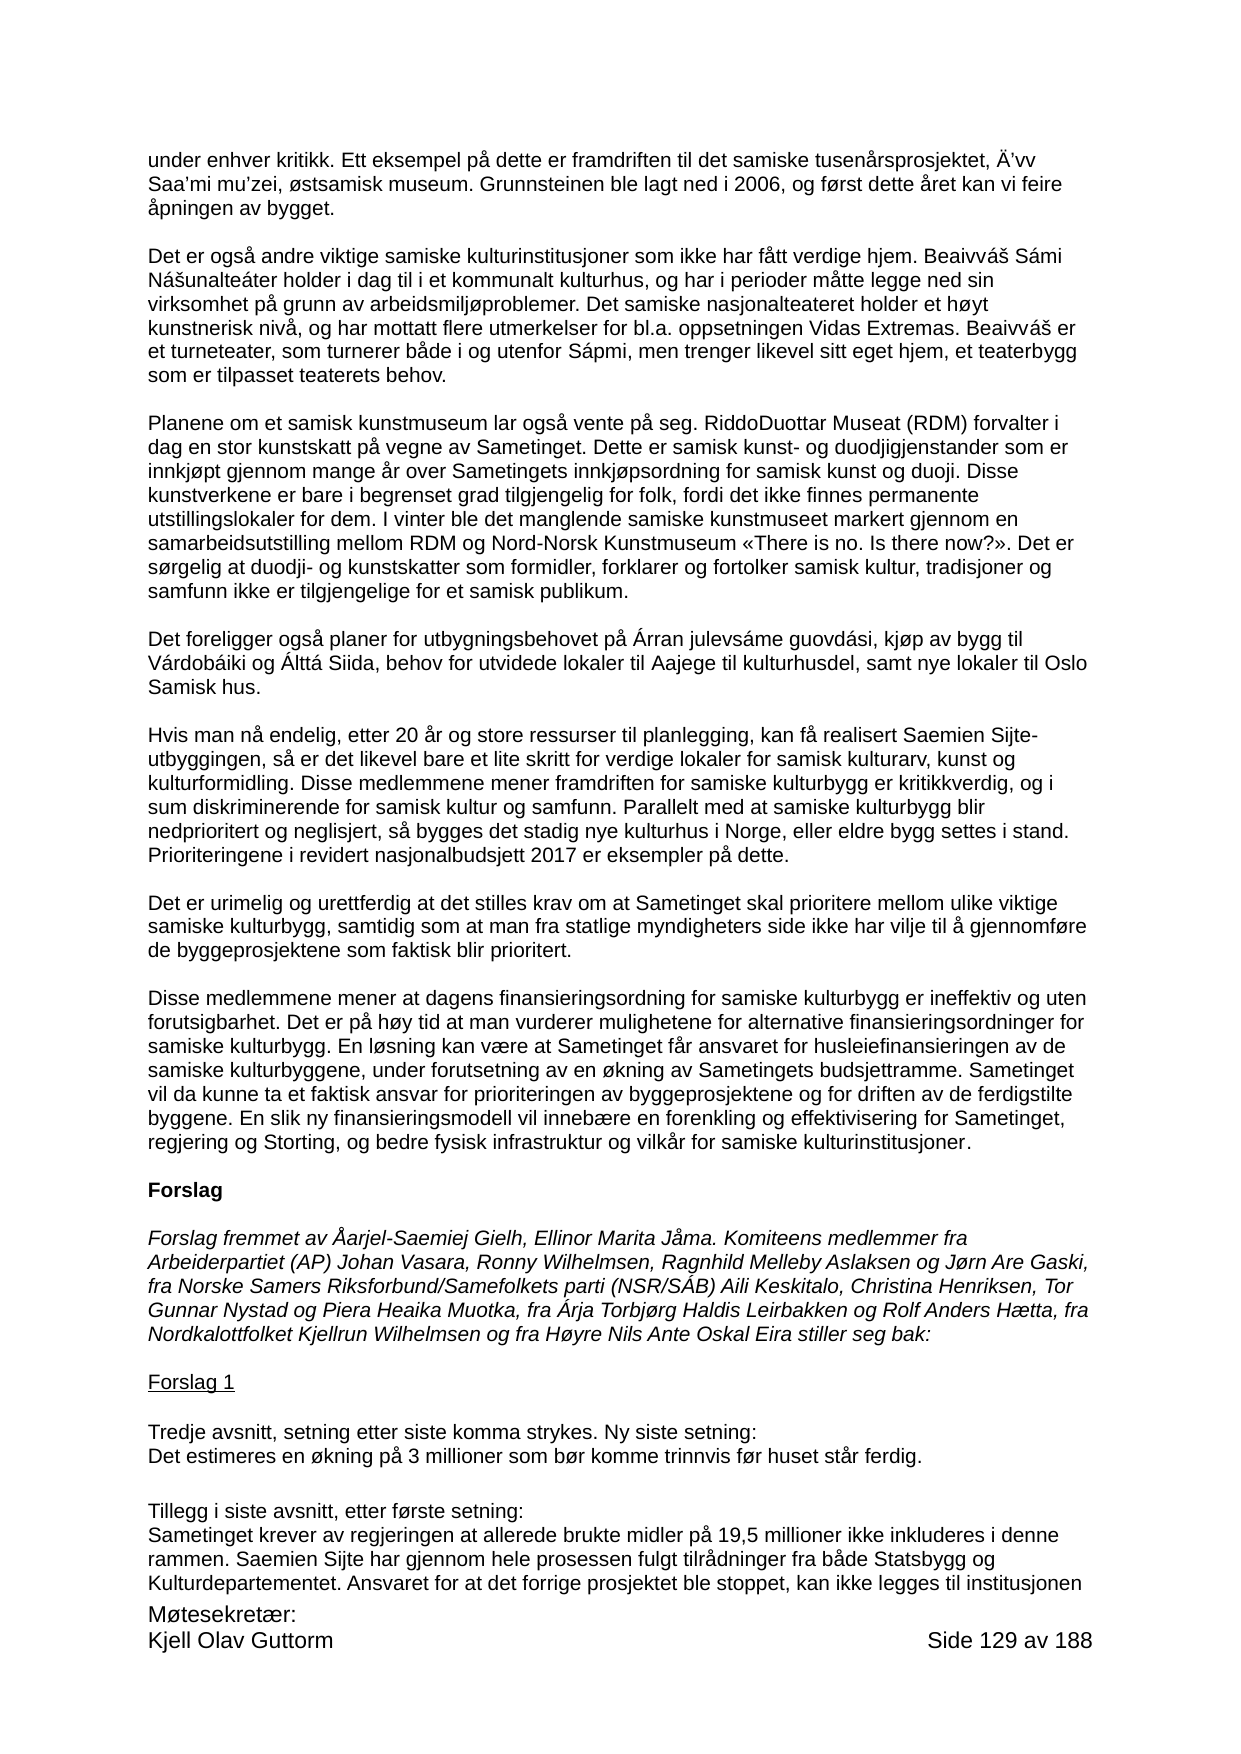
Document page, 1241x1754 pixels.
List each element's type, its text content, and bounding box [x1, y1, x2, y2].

table_header under enhver kritikk. Ett eksempel på dette er framdriften til det samiske tusenårsprosjektet, Ä’vv Saa’mi mu’zei, østsamisk museum. Grunnsteinen ble lagt ned i 2006, og først dette året kan vi feire åpningen av bygget. Det er også andre viktige samiske kulturinstitusjoner som ikke har fått verdige hjem. Beaivváš Sámi Nášunalteáter holder i dag til i et kommunalt kulturhus, og har i perioder måtte legge ned sin virksomhet på grunn av arbeidsmiljøproblemer. Det samiske nasjonalteateret holder et høyt kunstnerisk nivå, og har mottatt flere utmerkelser for bl.a. oppsetningen Vidas Extremas. Beaivváš er et turneteater, som turnerer både i og utenfor Sápmi, men trenger likevel sitt eget hjem, et teaterbygg som er tilpasset teaterets behov. Planene om et samisk kunstmuseum lar også vente på seg. RiddoDuottar Museat (RDM) forvalter i dag en stor kunstskatt på vegne av Sametinget. Dette er samisk kunst- og duodjigjenstander som er innkjøpt gjennom mange år over Sametingets innkjøpsordning for samisk kunst og duoji. Disse kunstverkene er bare i begrenset grad tilgjengelig for folk, fordi det ikke finnes permanente utstillingslokaler for dem. I vinter ble det manglende samiske kunstmuseet markert gjennom en samarbeidsutstilling mellom RDM og Nord-Norsk Kunstmuseum «There is no. Is there now?». Det er sørgelig at duodji- og kunstskatter som formidler, forklarer og fortolker samisk kultur, tradisjoner og samfunn ikke er tilgjengelige for et samisk publikum. Det foreligger også planer for utbygningsbehovet på Árran julevsáme guovdási, kjøp av bygg til Várdobáiki og Álttá Siida, behov for utvidede lokaler til Aajege til kulturhusdel, samt nye lokaler til Oslo Samisk hus. Hvis man nå endelig, etter 20 år og store ressurser til planlegging, kan få realisert Saemien Sijte-utbyggingen, så er det likevel bare et lite skritt for verdige lokaler for samisk kulturarv, kunst og kulturformidling. Disse medlemmene mener framdriften for samiske kulturbygg er kritikkverdig, og i sum diskriminerende for samisk kultur og samfunn. Parallelt med at samiske kulturbygg blir nedprioritert og neglisjert, så bygges det stadig nye kulturhus i Norge, eller eldre bygg settes i stand. Prioriteringene i revidert nasjonalbudsjett 2017 er eksempler på dette. Det er urimelig og urettferdig at det stilles krav om at Sametinget skal prioritere mellom ulike viktige samiske kulturbygg, samtidig som at man fra statlige myndigheters side ikke har vilje til å gjennomføre de byggeprosjektene som faktisk blir prioritert. Disse medlemmene mener at dagens finansieringsordning for samiske kulturbygg er ineffektiv og uten forutsigbarhet. Det er på høy tid at man vurderer mulighetene for alternative finansieringsordninger for samiske kulturbygg. En løsning kan være at Sametinget får ansvaret for husleiefinansieringen av de samiske kulturbyggene, under forutsetning av en økning av Sametingets budsjettramme. Sametinget vil da kunne ta et faktisk ansvar for prioriteringen av byggeprosjektene og for driften av de ferdigstilte byggene. En slik ny finansieringsmodell vil innebære en forenkling og effektivisering for Sametinget, regjering og Storting, og bedre fysisk infrastruktur og vilkår for samiske kulturinstitusjoner. Forslag Forslag fremmet av Åarjel-Saemiej Gielh, Ellinor Marita Jåma. Komiteens medlemmer fra Arbeiderpartiet (AP) Johan Vasara, Ronny Wilhelmsen, Ragnhild Melleby Aslaksen og Jørn Are Gaski, fra Norske Samers Riksforbund/Samefolkets parti (NSR/SÁB) Aili Keskitalo, Christina Henriksen, Tor Gunnar Nystad og Piera Heaika Muotka, fra Árja Torbjørg Haldis Leirbakken og Rolf Anders Hætta, fra Nordkalottfolket Kjellrun Wilhelmsen og fra Høyre Nils Ante Oskal Eira stiller seg bak: Forslag 1 Tredje avsnitt, setning etter siste komma strykes. Ny siste setning: Det estimeres en økning på 3 millioner som bør komme trinnvis før huset står ferdig. Tillegg i siste avsnitt, etter første setning: Sametinget krever av regjeringen at allerede brukte midler på 19,5 millioner ikke inkluderes i denne rammen. Saemien Sijte har gjennom hele prosessen fulgt tilrådninger fra både Statsbygg og Kulturdepartementet. Ansvaret for at det forrige prosjektet ble stoppet, kan ikke legges til institusjonen [136, 148, 1104, 1595]
